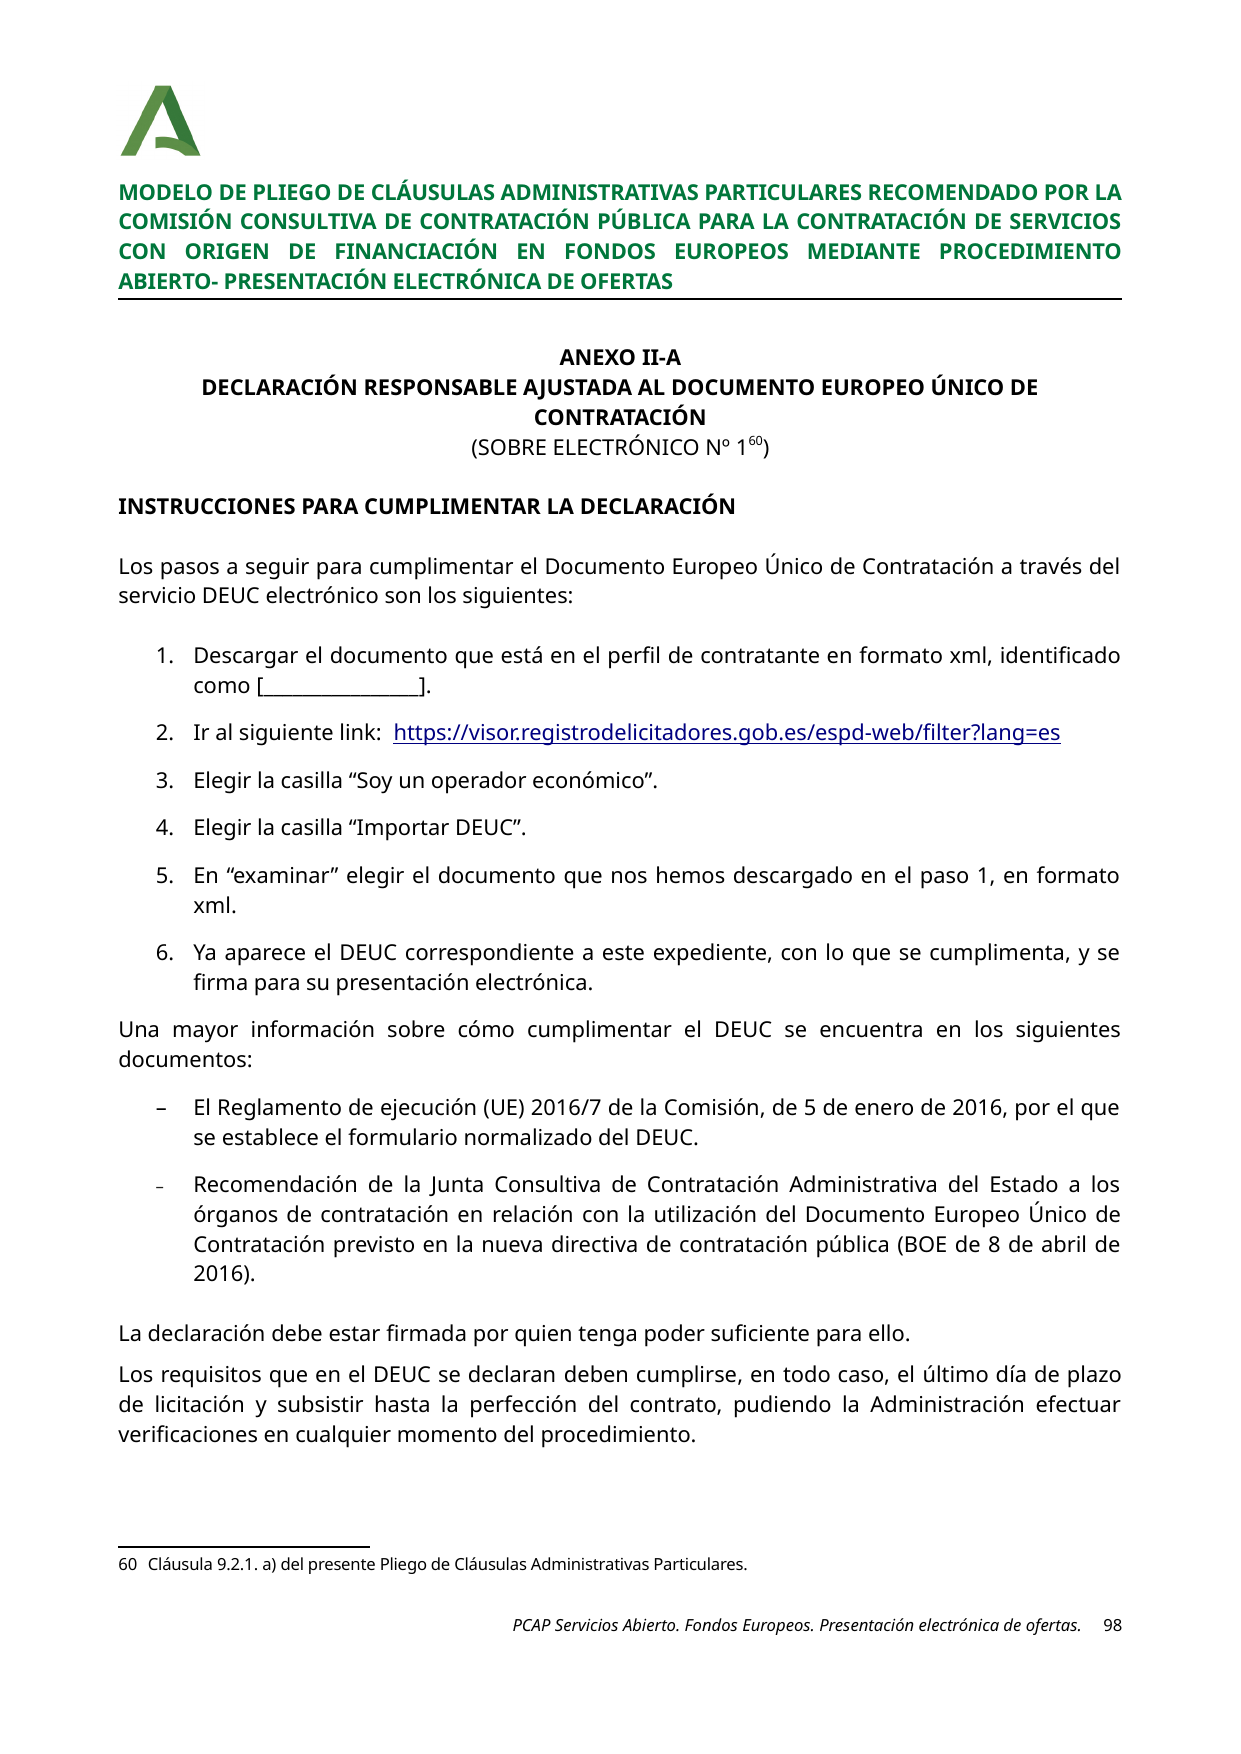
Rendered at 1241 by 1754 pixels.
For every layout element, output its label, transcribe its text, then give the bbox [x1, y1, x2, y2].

list Recomendación de la Junta Consultiva de Contratación Administrativa del Estado a los órganos de contratación en relación con la utilización del Documento Europeo Único de Contratación previsto en la nueva directiva de contratación pública (BOE de 8 de abril de 2016). [155, 1169, 1122, 1288]
list El Reglamento de ejecución (UE) 2016/7 de la Comisión, de 5 de enero de 2016, por el que se establece el formulario normalizado del DEUC. [156, 1092, 1122, 1151]
text ANEXO II-A [118, 342, 1122, 372]
list Elegir la casilla “Importar DEUC”. [156, 812, 1122, 842]
list Ya aparece el DEUC correspondiente a este expediente, con lo que se cumplimenta, y se firma para su presentación electrónica. [156, 937, 1122, 997]
picture [116, 81, 205, 160]
text Los pasos a seguir para cumplimentar el Documento Europeo Único de Contratación a través del servicio DEUC electrónico son los siguientes: [118, 551, 1122, 610]
text Una mayor información sobre cómo cumplimentar el DEUC se encuentra en los siguientes documentos: [118, 1014, 1122, 1074]
text (SOBRE ELECTRÓNICO Nº 1) [118, 432, 1122, 461]
list En “examinar” elegir el documento que nos hemos descargado en el paso 1, en formato xml. [156, 860, 1122, 919]
list Ir al siguiente link: https://visor.registrodelicitadores.gob.es/espd-web/filter?lang=es [156, 717, 1122, 747]
text Los requisitos que en el DEUC se declaran deben cumplirse, en todo caso, el último día de plazo de licitación y subsistir hasta la perfección del contrato, pudiendo la Administración efectuar verificaciones en cualquier momento del procedimiento. [118, 1359, 1122, 1449]
text Cláusula 9.2.1. a) del presente Pliego de Cláusulas Administrativas Particulares. [118, 1553, 1122, 1575]
text La declaración debe estar firmada por quien tenga poder suficiente para ello. [118, 1318, 1122, 1347]
text INSTRUCCIONES PARA CUMPLIMENTAR LA DECLARACIÓN [118, 491, 1122, 521]
text MODELO DE PLIEGO DE CLÁUSULAS ADMINISTRATIVAS PARTICULARES RECOMENDADO POR LA COMISIÓN CONSULTIVA DE CONTRATACIÓN PÚBLICA PARA LA CONTRATACIÓN DE SERVICIOS CON ORIGEN DE FINANCIACIÓN EN FONDOS EUROPEOS MEDIANTE PROCEDIMIENTO ABIERTO- PRESENTACIÓN ELECTRÓNICA DE OFERTAS [118, 177, 1122, 298]
text DECLARACIÓN RESPONSABLE AJUSTADA AL DOCUMENTO EUROPEO ÚNICO DE CONTRATACIÓN [118, 372, 1122, 432]
list Descargar el documento que está en el perfil de contratante en formato xml, identificado como [________________]. [156, 640, 1122, 700]
list Elegir la casilla “Soy un operador económico”. [156, 765, 1122, 795]
